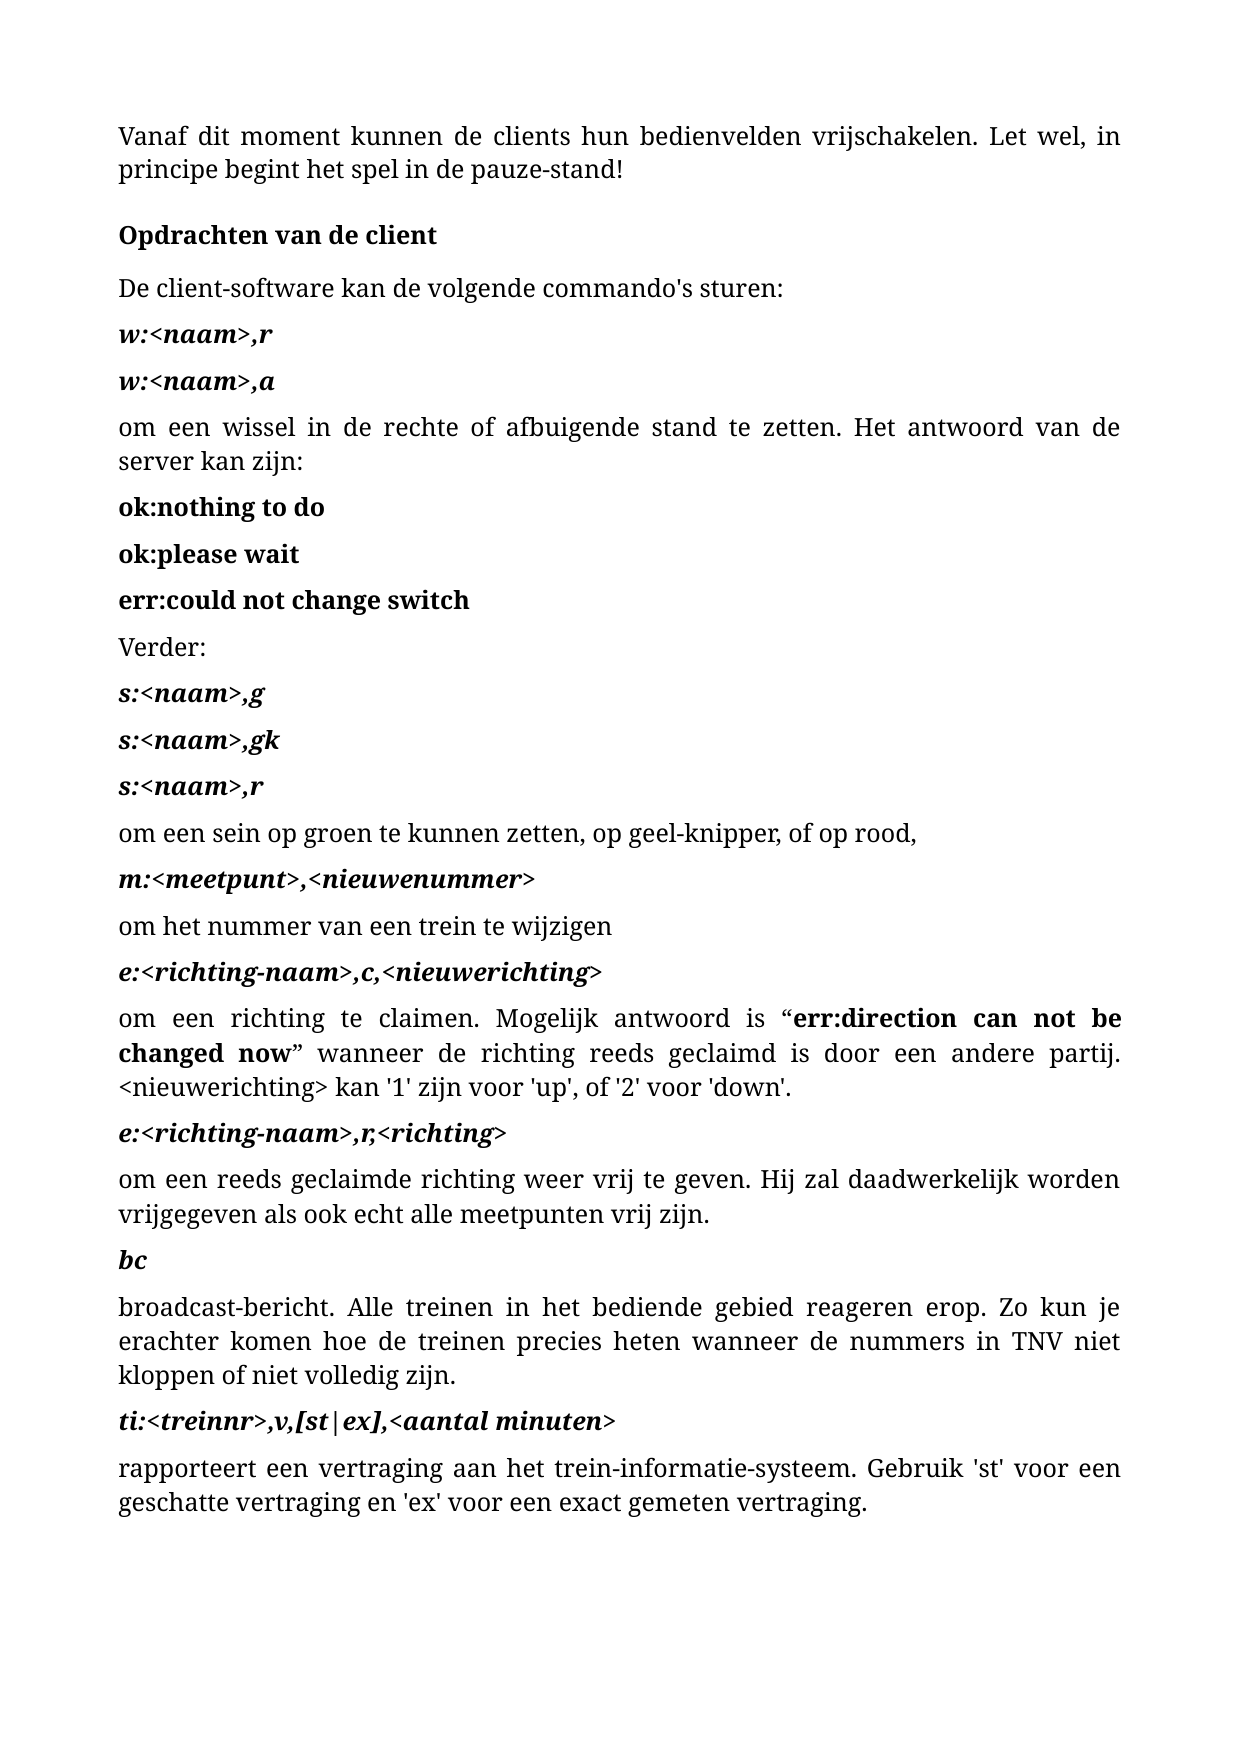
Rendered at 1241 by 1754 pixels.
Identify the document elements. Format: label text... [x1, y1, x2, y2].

text broadcast-bericht. Alle treinen in het bediende gebied reageren erop. Zo kun je erachter komen hoe de treinen precies heten wanneer de nummers in TNV niet kloppen of niet volledig zijn. [118, 1289, 1122, 1391]
text om een sein op groen te kunnen zetten, op geel-knipper, of op rood, [118, 815, 1122, 849]
text rapporteert een vertraging aan het trein-informatie-systeem. Gebruik 'st' voor een geschatte vertraging en 'ex' voor een exact gemeten vertraging. [118, 1450, 1122, 1518]
text w:<naam>,r [118, 317, 1122, 351]
text ok:please wait [118, 537, 1122, 571]
text ti:<treinnr>,v,[st|ex],<aantal minuten> [118, 1404, 1122, 1438]
text bc [118, 1243, 1122, 1277]
text om een richting te claimen. Mogelijk antwoord is “err:direction can not be changed now” wanneer de richting reeds geclaimd is door een andere partij. <nieuwerichting> kan '1' zijn voor 'up', of '2' voor 'down'. [118, 1001, 1122, 1103]
text ok:nothing to do [118, 490, 1122, 524]
text De client-software kan de volgende commando's sturen: [118, 270, 1122, 304]
subtitle Opdrachten van de client [118, 218, 1122, 252]
text s:<naam>,g [118, 676, 1122, 710]
text e:<richting-naam>,c,<nieuwerichting> [118, 955, 1122, 989]
text m:<meetpunt>,<nieuwenummer> [118, 862, 1122, 896]
text om het nummer van een trein te wijzigen [118, 908, 1122, 942]
text err:could not change switch [118, 583, 1122, 617]
text Vanaf dit moment kunnen de clients hun bedienvelden vrijschakelen. Let wel, in principe begint het spel in de pauze-stand! [118, 118, 1122, 186]
text s:<naam>,gk [118, 722, 1122, 756]
text Verder: [118, 629, 1122, 663]
text om een wissel in de rechte of afbuigende stand te zetten. Het antwoord van de server kan zijn: [118, 409, 1122, 478]
text s:<naam>,r [118, 769, 1122, 803]
text om een reeds geclaimde richting weer vrij te geven. Hij zal daadwerkelijk worden vrijgegeven als ook echt alle meetpunten vrij zijn. [118, 1162, 1122, 1230]
text e:<richting-naam>,r,<richting> [118, 1116, 1122, 1150]
text w:<naam>,a [118, 363, 1122, 397]
